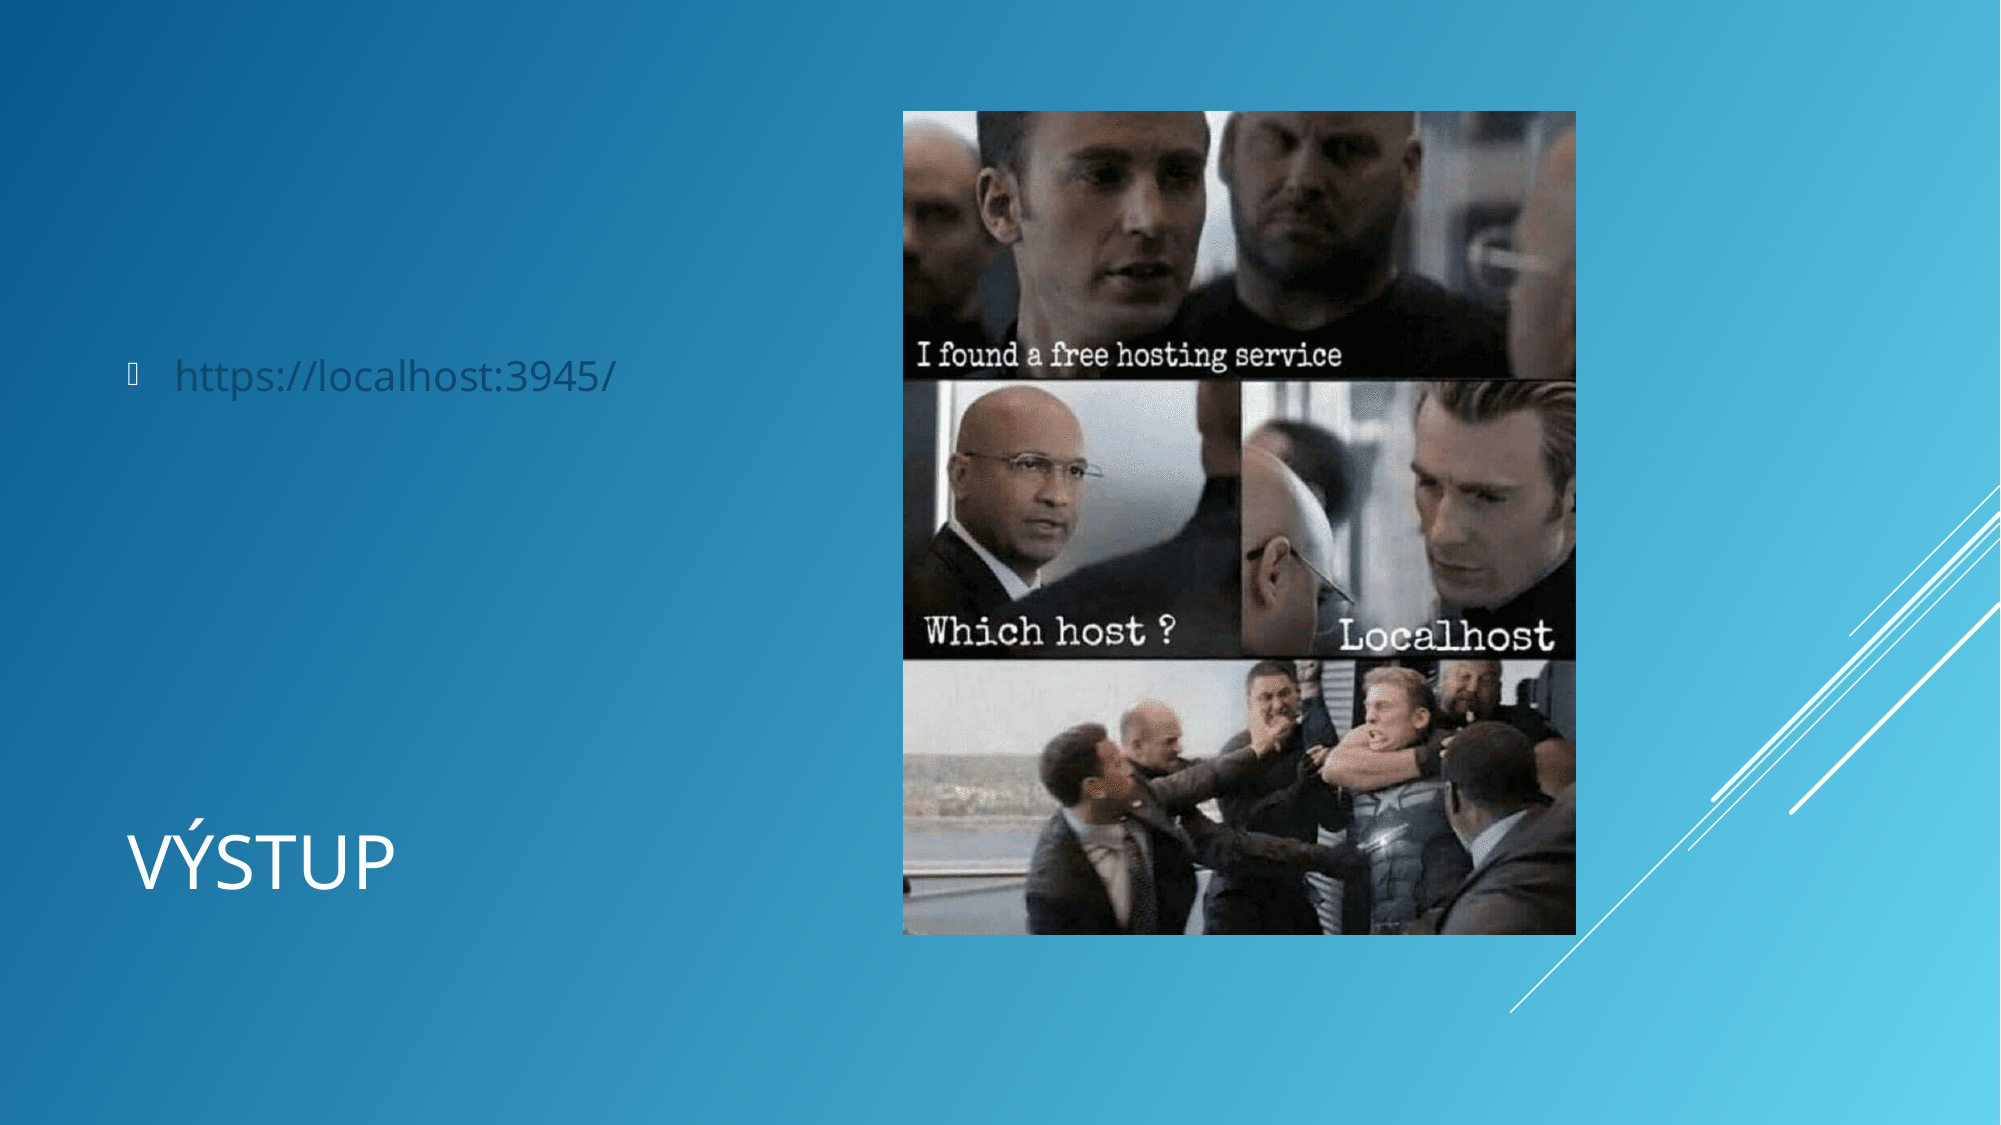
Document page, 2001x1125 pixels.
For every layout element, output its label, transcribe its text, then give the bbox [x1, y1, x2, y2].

title Výstup [112, 736, 1513, 984]
list https://localhost:3945/ [112, 112, 903, 706]
picture [903, 111, 1576, 935]
